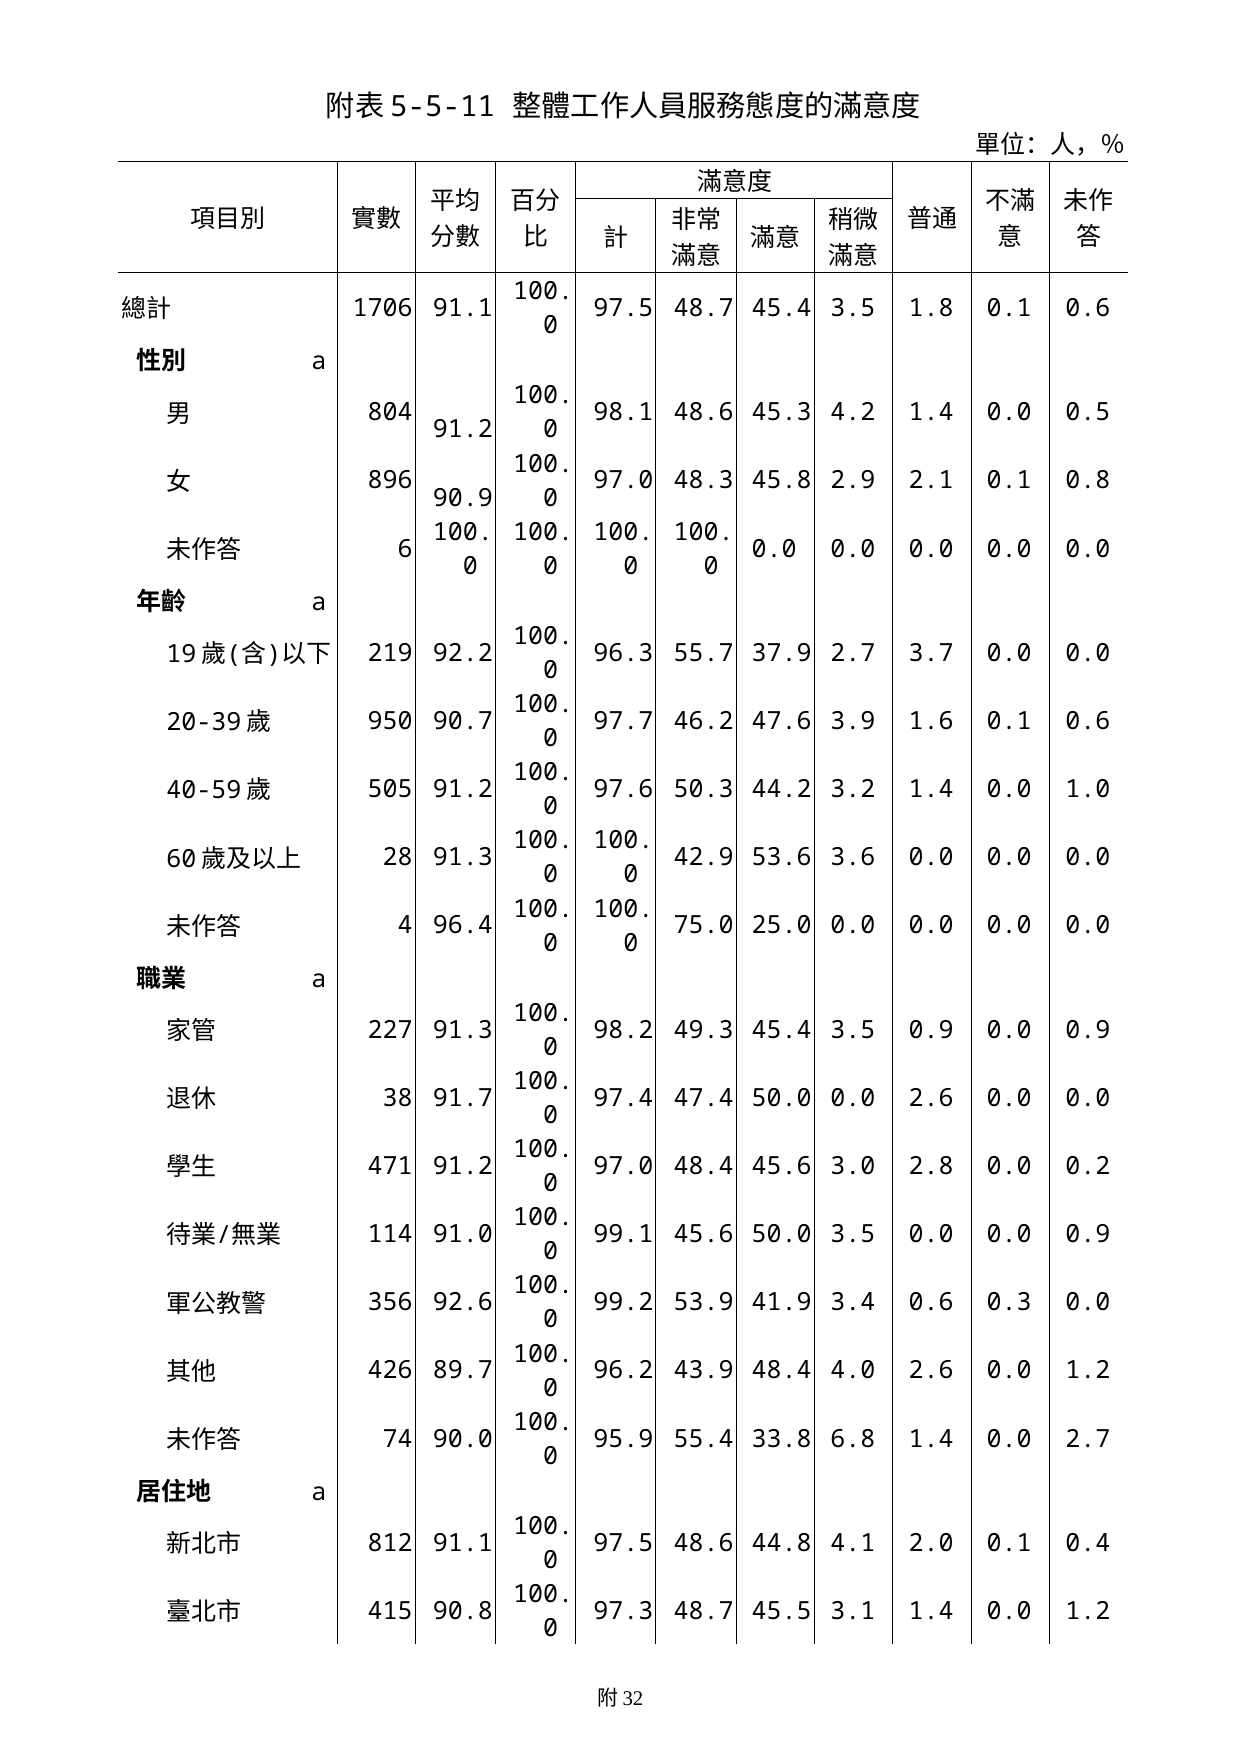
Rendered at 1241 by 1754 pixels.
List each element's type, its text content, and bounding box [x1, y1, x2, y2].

table_cell 0.0 [1050, 618, 1128, 686]
table_cell 471 [338, 1131, 415, 1199]
table_cell [338, 958, 415, 994]
table_cell [496, 1471, 575, 1508]
table_cell 1.2 [1050, 1335, 1128, 1403]
table_cell 平均分數 [416, 162, 495, 272]
table_cell 1.4 [893, 377, 971, 445]
table_cell 90.9 [416, 445, 495, 513]
table_cell 100.0 [576, 822, 655, 890]
table_header 附表5-5-11 整體工作人員服務態度的滿意度 [118, 82, 1128, 124]
table_cell 48.4 [737, 1335, 814, 1403]
table_cell 4.0 [815, 1335, 892, 1403]
table_cell 45.8 [737, 445, 814, 513]
table_cell 100.0 [496, 618, 575, 686]
table_cell 普通 [893, 162, 971, 272]
table_cell 38 [338, 1063, 415, 1131]
table_cell 100.0 [416, 513, 495, 581]
table_cell 滿意度 [576, 162, 892, 198]
table_cell 0.0 [893, 1199, 971, 1267]
table_cell [1050, 1471, 1128, 1508]
table_cell 100.0 [576, 890, 655, 958]
table_cell 未作答 [118, 890, 337, 958]
table_cell [1050, 958, 1128, 994]
table_cell 0.5 [1050, 377, 1128, 445]
table_cell 219 [338, 618, 415, 686]
table_cell 812 [338, 1508, 415, 1576]
table_cell 50.0 [737, 1063, 814, 1131]
table_cell 0.0 [893, 890, 971, 958]
table_cell 48.7 [656, 1576, 736, 1644]
table_cell [737, 581, 814, 618]
table_cell 稍微滿意 [815, 199, 892, 272]
table_cell 0.8 [1050, 445, 1128, 513]
table_cell 53.9 [656, 1267, 736, 1335]
table_cell [737, 958, 814, 994]
table_cell 60歲及以上 [118, 822, 337, 890]
table_cell [972, 341, 1049, 377]
table_cell 92.2 [416, 618, 495, 686]
table_cell 91.7 [416, 1063, 495, 1131]
table_cell 1706 [338, 273, 415, 341]
table_cell 3.4 [815, 1267, 892, 1335]
table_cell 實數 [338, 162, 415, 272]
table_cell 100.0 [496, 445, 575, 513]
table_cell 0.0 [1050, 1063, 1128, 1131]
table_cell 804 [338, 377, 415, 445]
table_cell [338, 1471, 415, 1508]
table_cell 92.6 [416, 1267, 495, 1335]
table_cell [576, 1471, 655, 1508]
table_cell 97.4 [576, 1063, 655, 1131]
table_cell 0.0 [815, 890, 892, 958]
table_cell 不滿意 [972, 162, 1049, 272]
table_cell [416, 958, 495, 994]
table_cell 學生 [118, 1131, 337, 1199]
table_cell 6 [338, 513, 415, 581]
table_cell [972, 1471, 1049, 1508]
table_cell 100.0 [496, 754, 575, 822]
table_cell 性別 a [118, 341, 337, 377]
table_cell 0.3 [972, 1267, 1049, 1335]
table_cell 1.0 [1050, 754, 1128, 822]
table_cell 99.2 [576, 1267, 655, 1335]
table_cell 0.0 [815, 1063, 892, 1131]
table_cell 0.0 [1050, 513, 1128, 581]
table_cell 職業 a [118, 958, 337, 994]
table_cell [972, 581, 1049, 618]
table_cell 100.0 [496, 1199, 575, 1267]
table_cell [1050, 581, 1128, 618]
table_cell 0.0 [1050, 822, 1128, 890]
table_cell 1.2 [1050, 1576, 1128, 1644]
table_cell 年齡 a [118, 581, 337, 618]
table_cell 74 [338, 1403, 415, 1471]
table_cell 50.3 [656, 754, 736, 822]
table_cell 2.9 [815, 445, 892, 513]
table_cell 100.0 [656, 513, 736, 581]
table_cell 40-59歲 [118, 754, 337, 822]
table_cell 0.0 [972, 377, 1049, 445]
table_cell 2.0 [893, 1508, 971, 1576]
table_cell 20-39歲 [118, 686, 337, 754]
table_cell 1.8 [893, 273, 971, 341]
table_cell 非常滿意 [656, 199, 736, 272]
table_cell 45.6 [737, 1131, 814, 1199]
table_cell 2.6 [893, 1335, 971, 1403]
table_cell [656, 958, 736, 994]
table_cell 505 [338, 754, 415, 822]
table_cell [656, 1471, 736, 1508]
table_cell 0.1 [972, 445, 1049, 513]
table_cell 0.6 [893, 1267, 971, 1335]
table_cell 28 [338, 822, 415, 890]
table_cell [416, 341, 495, 377]
table_cell 46.2 [656, 686, 736, 754]
table_cell 0.0 [972, 1199, 1049, 1267]
table_cell 100.0 [496, 377, 575, 445]
table_cell [893, 1471, 971, 1508]
table_cell 0.2 [1050, 1131, 1128, 1199]
table_cell 45.3 [737, 377, 814, 445]
table_cell 0.0 [972, 618, 1049, 686]
table_cell [893, 581, 971, 618]
table_cell 97.5 [576, 1508, 655, 1576]
table_cell 2.7 [1050, 1403, 1128, 1471]
table_cell 45.4 [737, 273, 814, 341]
table_cell 男 [118, 377, 337, 445]
table_cell 3.9 [815, 686, 892, 754]
table_cell 47.4 [656, 1063, 736, 1131]
table_cell [815, 958, 892, 994]
table_cell 45.4 [737, 995, 814, 1063]
table_cell 0.0 [972, 995, 1049, 1063]
table_cell 100.0 [496, 1508, 575, 1576]
table_cell 98.1 [576, 377, 655, 445]
table_cell 99.1 [576, 1199, 655, 1267]
table_cell 48.7 [656, 273, 736, 341]
table_cell 3.0 [815, 1131, 892, 1199]
table_cell 計 [576, 199, 655, 272]
table_cell 43.9 [656, 1335, 736, 1403]
table_cell 0.1 [972, 273, 1049, 341]
table_cell 33.8 [737, 1403, 814, 1471]
table_cell 0.0 [972, 1403, 1049, 1471]
table_cell 0.0 [972, 1576, 1049, 1644]
table_cell 47.6 [737, 686, 814, 754]
table_cell 95.9 [576, 1403, 655, 1471]
table_cell 女 [118, 445, 337, 513]
table_cell 91.2 [416, 754, 495, 822]
table_cell 98.2 [576, 995, 655, 1063]
table_cell 1.6 [893, 686, 971, 754]
table_cell 97.0 [576, 445, 655, 513]
table_cell [656, 341, 736, 377]
table_cell 41.9 [737, 1267, 814, 1335]
table_cell 49.3 [656, 995, 736, 1063]
table_cell 未作答 [118, 1403, 337, 1471]
table_cell 2.8 [893, 1131, 971, 1199]
table_cell 退休 [118, 1063, 337, 1131]
table_cell 53.6 [737, 822, 814, 890]
table_cell 1.4 [893, 1576, 971, 1644]
table_cell 96.2 [576, 1335, 655, 1403]
table_cell [496, 341, 575, 377]
table_cell 待業/無業 [118, 1199, 337, 1267]
table_cell 91.1 [416, 1508, 495, 1576]
table_cell 2.6 [893, 1063, 971, 1131]
table_cell 3.5 [815, 1199, 892, 1267]
table_cell 50.0 [737, 1199, 814, 1267]
table_cell [338, 581, 415, 618]
table_cell 100.0 [496, 1063, 575, 1131]
table_cell [416, 581, 495, 618]
table_cell 0.0 [737, 513, 814, 581]
table_cell 6.8 [815, 1403, 892, 1471]
table_cell [496, 581, 575, 618]
table_cell [815, 1471, 892, 1508]
table_cell 100.0 [496, 1131, 575, 1199]
table_cell 未作答 [1050, 162, 1128, 272]
table_cell 48.6 [656, 1508, 736, 1576]
table_cell 227 [338, 995, 415, 1063]
table_cell 100.0 [576, 513, 655, 581]
table_cell 居住地 a [118, 1471, 337, 1508]
table_cell 19歲(含)以下 [118, 618, 337, 686]
table_cell 426 [338, 1335, 415, 1403]
table_cell 0.0 [972, 754, 1049, 822]
table_cell 48.4 [656, 1131, 736, 1199]
table_cell 0.0 [972, 1063, 1049, 1131]
table_cell 100.0 [496, 995, 575, 1063]
table_cell 未作答 [118, 513, 337, 581]
table_cell 3.2 [815, 754, 892, 822]
table_cell 0.0 [1050, 1267, 1128, 1335]
table_cell 44.8 [737, 1508, 814, 1576]
table_cell [416, 1471, 495, 1508]
table_cell 100.0 [496, 1267, 575, 1335]
table_cell 91.0 [416, 1199, 495, 1267]
table_cell 4.1 [815, 1508, 892, 1576]
table_cell 項目別 [118, 162, 337, 272]
table_cell 96.4 [416, 890, 495, 958]
table_cell 48.3 [656, 445, 736, 513]
table_cell 97.6 [576, 754, 655, 822]
table_cell 100.0 [496, 513, 575, 581]
table_cell 0.1 [972, 1508, 1049, 1576]
table_cell 90.0 [416, 1403, 495, 1471]
table_cell [496, 958, 575, 994]
table_cell 100.0 [496, 1335, 575, 1403]
table_cell 45.5 [737, 1576, 814, 1644]
table_cell 3.5 [815, 995, 892, 1063]
table_cell 0.0 [972, 822, 1049, 890]
table_cell 0.0 [815, 513, 892, 581]
table_cell [576, 581, 655, 618]
table_cell 100.0 [496, 686, 575, 754]
table_cell 90.8 [416, 1576, 495, 1644]
table_cell 89.7 [416, 1335, 495, 1403]
table_cell 3.7 [893, 618, 971, 686]
table_cell 100.0 [496, 273, 575, 341]
table_cell 總計 [118, 273, 337, 341]
table_cell 臺北市 [118, 1576, 337, 1644]
table_cell 42.9 [656, 822, 736, 890]
table_cell 55.7 [656, 618, 736, 686]
table_cell 91.2 [416, 1131, 495, 1199]
table_cell 114 [338, 1199, 415, 1267]
table_cell 90.7 [416, 686, 495, 754]
table_cell 百分比 [496, 162, 575, 272]
table_cell [1050, 341, 1128, 377]
table_cell 0.0 [893, 513, 971, 581]
table_cell 55.4 [656, 1403, 736, 1471]
table_cell 91.1 [416, 273, 495, 341]
table_cell 97.0 [576, 1131, 655, 1199]
table_cell 100.0 [496, 890, 575, 958]
table_cell 91.3 [416, 995, 495, 1063]
table_cell 滿意 [737, 199, 814, 272]
table_cell 97.3 [576, 1576, 655, 1644]
table_cell 0.9 [1050, 1199, 1128, 1267]
table_cell [893, 341, 971, 377]
table_cell 1.4 [893, 754, 971, 822]
table_cell 0.0 [893, 822, 971, 890]
table_cell [815, 581, 892, 618]
table_cell 軍公教警 [118, 1267, 337, 1335]
table_cell 3.6 [815, 822, 892, 890]
table_cell 48.6 [656, 377, 736, 445]
table_cell 0.0 [972, 1131, 1049, 1199]
table_cell 2.7 [815, 618, 892, 686]
table_cell 家管 [118, 995, 337, 1063]
table_cell [972, 958, 1049, 994]
table_cell 0.9 [893, 995, 971, 1063]
table_cell 44.2 [737, 754, 814, 822]
table_cell [656, 581, 736, 618]
table_cell 0.0 [972, 513, 1049, 581]
table_cell 45.6 [656, 1199, 736, 1267]
table_cell 100.0 [496, 1403, 575, 1471]
table_cell 0.4 [1050, 1508, 1128, 1576]
table_cell 3.1 [815, 1576, 892, 1644]
table_cell 0.0 [972, 1335, 1049, 1403]
table_cell 2.1 [893, 445, 971, 513]
table_cell 1.4 [893, 1403, 971, 1471]
table_cell 100.0 [496, 822, 575, 890]
table_cell 356 [338, 1267, 415, 1335]
table_cell 0.0 [1050, 890, 1128, 958]
table_cell 37.9 [737, 618, 814, 686]
table_cell 97.5 [576, 273, 655, 341]
table_cell 896 [338, 445, 415, 513]
table_cell 0.1 [972, 686, 1049, 754]
table_cell 950 [338, 686, 415, 754]
table_cell [576, 958, 655, 994]
table_cell 91.2 [416, 377, 495, 445]
table_cell 25.0 [737, 890, 814, 958]
table_cell 415 [338, 1576, 415, 1644]
table_cell 75.0 [656, 890, 736, 958]
table_cell 100.0 [496, 1576, 575, 1644]
table_cell [737, 1471, 814, 1508]
table_cell 0.9 [1050, 995, 1128, 1063]
table_cell 0.0 [972, 890, 1049, 958]
table_cell [893, 958, 971, 994]
table_cell [815, 341, 892, 377]
table_cell 0.6 [1050, 686, 1128, 754]
table_cell 其他 [118, 1335, 337, 1403]
table_cell 單位：人，％ [118, 125, 1128, 161]
table_cell 97.7 [576, 686, 655, 754]
table_cell 4 [338, 890, 415, 958]
table_cell 91.3 [416, 822, 495, 890]
table_cell 96.3 [576, 618, 655, 686]
table_cell 4.2 [815, 377, 892, 445]
table_cell [737, 341, 814, 377]
table_cell [576, 341, 655, 377]
table_cell [338, 341, 415, 377]
table_cell 0.6 [1050, 273, 1128, 341]
table_cell 新北市 [118, 1508, 337, 1576]
table_cell 3.5 [815, 273, 892, 341]
